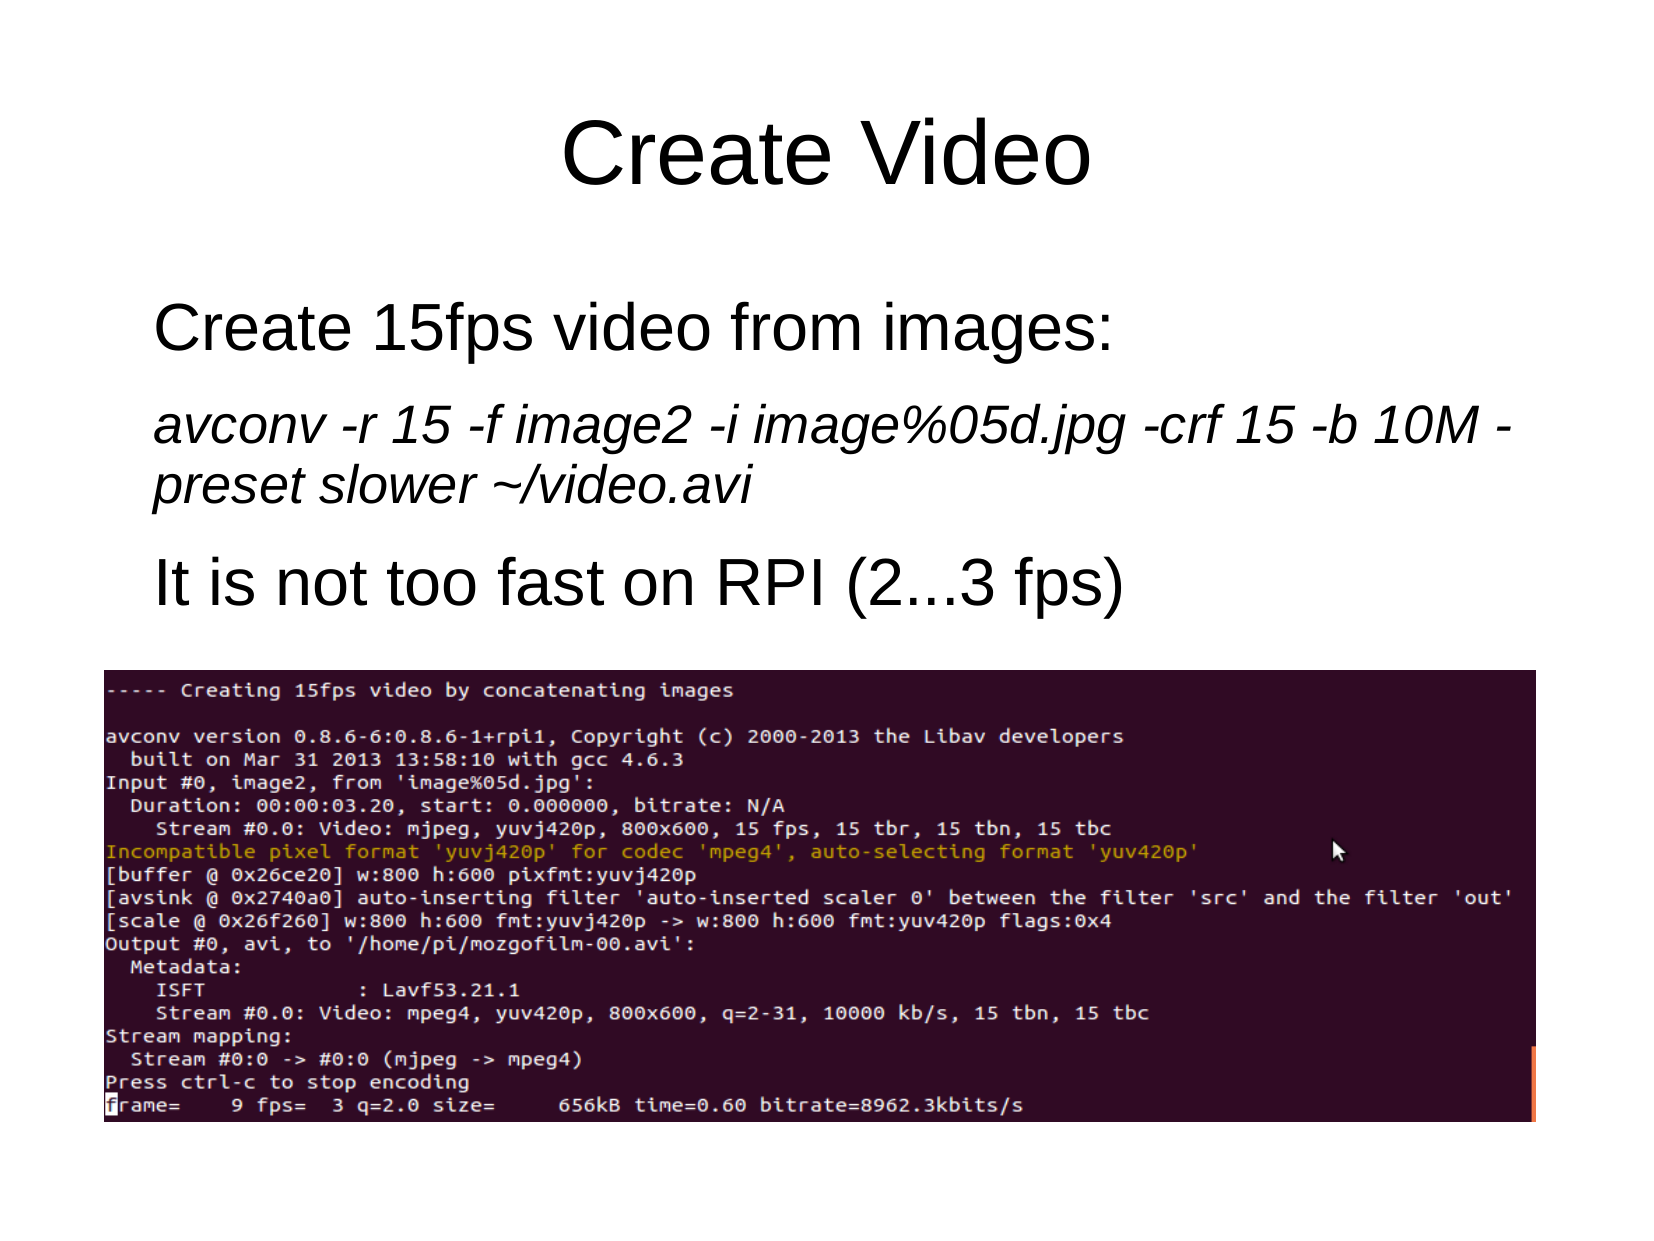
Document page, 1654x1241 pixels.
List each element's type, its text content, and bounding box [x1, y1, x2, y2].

title Create Video [82, 49, 1571, 257]
list Create 15fps video from images: avconv -r 15 -f image2 -i image%05d.jpg -crf 15 -b 10M -preset slower ~/video.avi It is not too fast on RPI (2...3 fps) [82, 290, 1538, 1010]
picture [104, 670, 1536, 1123]
